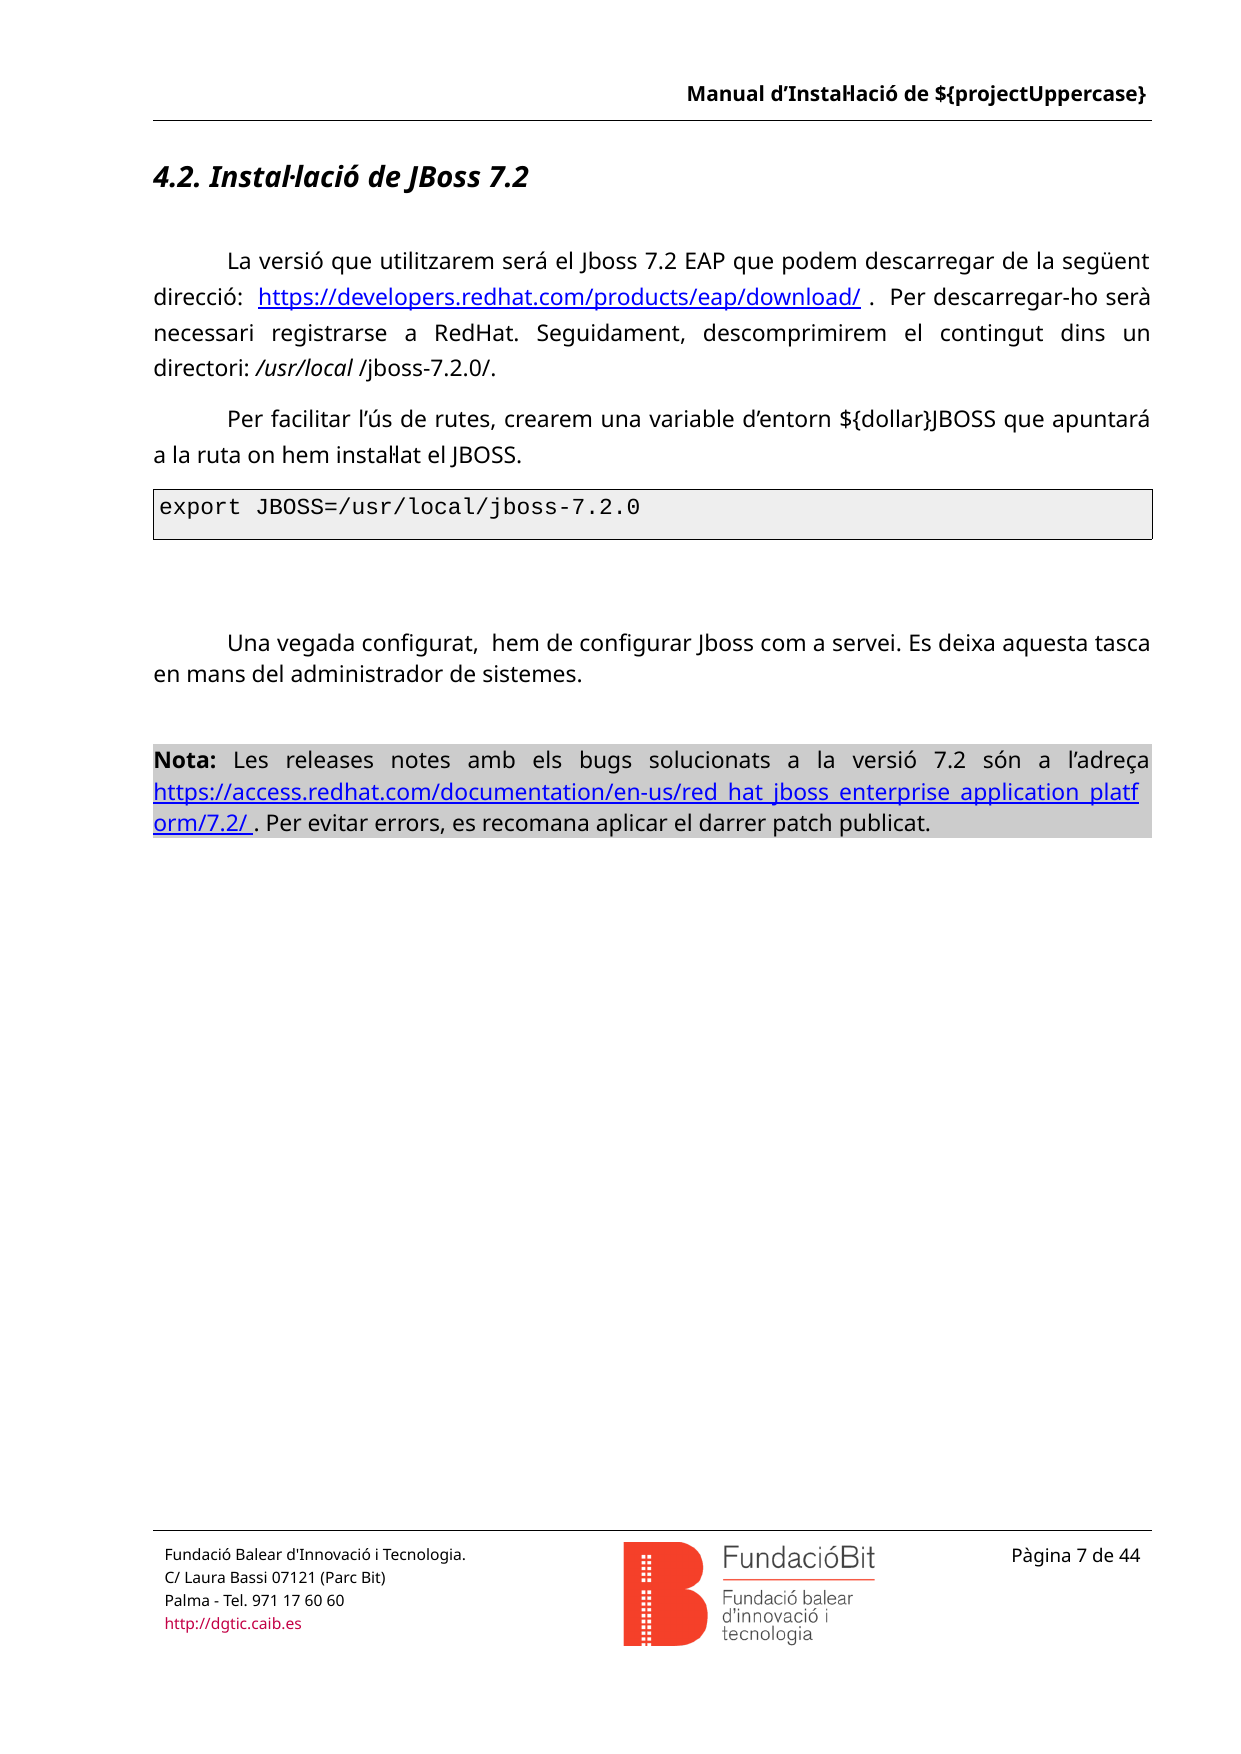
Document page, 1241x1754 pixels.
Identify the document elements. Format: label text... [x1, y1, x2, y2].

picture [623, 1542, 875, 1646]
text Nota: Les releases notes amb els bugs solucionats a la versió 7.2 són a l’adreça https://access.redhat.com/documentation/en-us/red_hat_jboss_enterprise_application_platform/7.2/ . Per evitar errors, es recomana aplicar el darrer patch publicat. [153, 744, 1152, 838]
text La versió que utilitzarem será el Jboss 7.2 EAP que podem descarregar de la següent direcció: https://developers.redhat.com/products/eap/download/ . Per descarregar-ho serà necessari registrarse a RedHat. Seguidament, descomprimirem el contingut dins un directori: /usr/local /jboss-7.2.0/. [153, 209, 1152, 384]
subtitle Instal·lació de JBoss 7.2 [153, 156, 1152, 196]
table_header export JBOSS=/usr/local/jboss-7.2.0 [154, 490, 1152, 539]
text Una vegada configurat, hem de configurar Jboss com a servei. Es deixa aquesta tasca en mans del administrador de sistemes. [153, 627, 1152, 689]
text Per facilitar l’ús de rutes, crearem una variable d’entorn ${dollar}JBOSS que apuntará a la ruta on hem instal·lat el JBOSS. [153, 403, 1152, 470]
